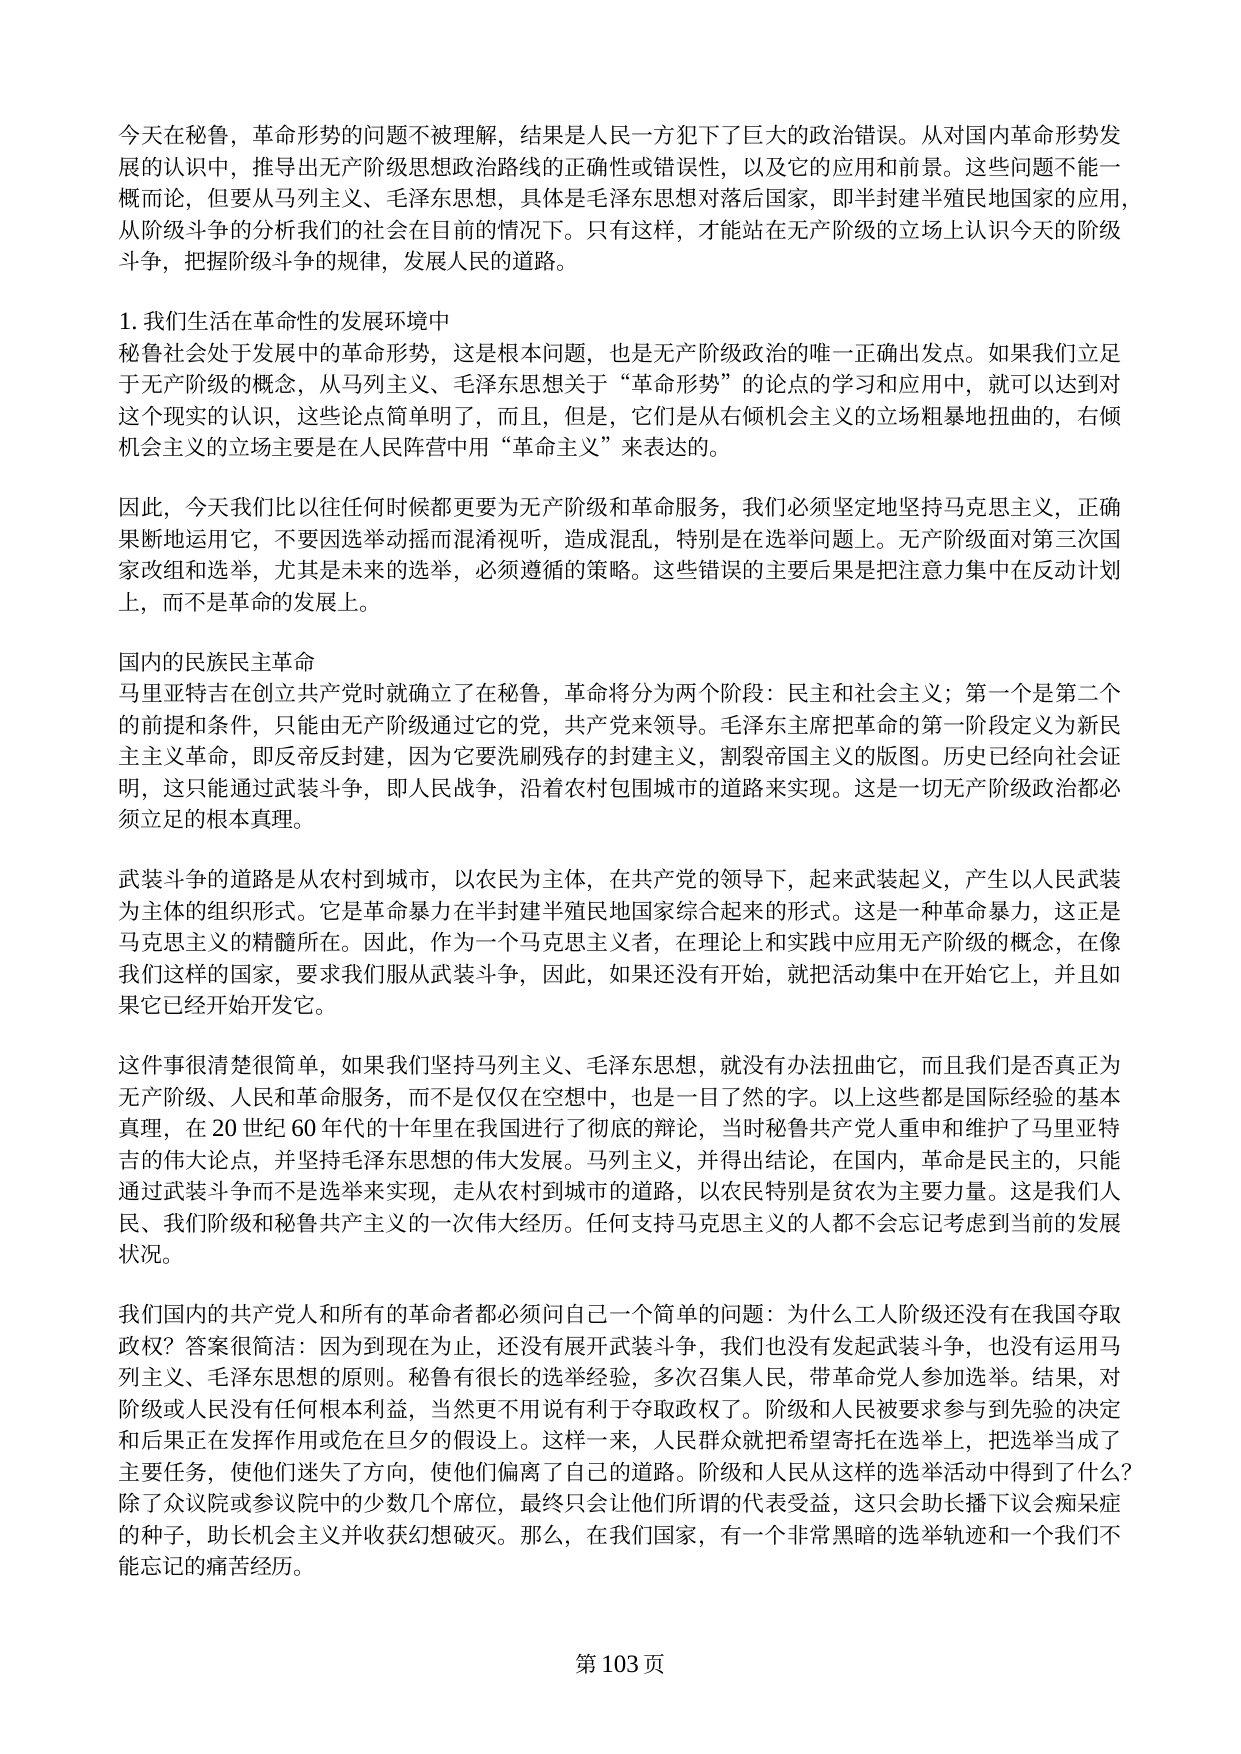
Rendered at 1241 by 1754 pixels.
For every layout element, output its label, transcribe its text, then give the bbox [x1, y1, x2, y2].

text 秘鲁社会处于发展中的革命形势，这是根本问题，也是无产阶级政治的唯一正确出发点。如果我们立足于无产阶级的概念，从马列主义、毛泽东思想关于“革命形势”的论点的学习和应用中，就可以达到对这个现实的认识，这些论点简单明了，而且，但是，它们是从右倾机会主义的立场粗暴地扭曲的，右倾机会主义的立场主要是在人民阵营中用“革命主义”来表达的。 [118, 336, 1122, 462]
text 我们国内的共产党人和所有的革命者都必须问自己一个简单的问题：为什么工人阶级还没有在我国夺取政权？答案很简洁：因为到现在为止，还没有展开武装斗争，我们也没有发起武装斗争，也没有运用马列主义、毛泽东思想的原则。秘鲁有很长的选举经验，多次召集人民，带革命党人参加选举。结果，对阶级或人民没有任何根本利益，当然更不用说有利于夺取政权了。阶级和人民被要求参与到先验的决定和后果正在发挥作用或危在旦夕的假设上。这样一来，人民群众就把希望寄托在选举上，把选举当成了主要任务，使他们迷失了方向，使他们偏离了自己的道路。阶级和人民从这样的选举活动中得到了什么？除了众议院或参议院中的少数几个席位，最终只会让他们所谓的代表受益，这只会助长播下议会痴呆症的种子，助长机会主义并收获幻想破灭。那么，在我们国家，有一个非常黑暗的选举轨迹和一个我们不能忘记的痛苦经历。 [118, 1298, 1122, 1581]
text 马里亚特吉在创立共产党时就确立了在秘鲁，革命将分为两个阶段：民主和社会主义；第一个是第二个的前提和条件，只能由无产阶级通过它的党，共产党来领导。毛泽东主席把革命的第一阶段定义为新民主主义革命，即反帝反封建，因为它要洗刷残存的封建主义，割裂帝国主义的版图。历史已经向社会证明，这只能通过武装斗争，即人民战争，沿着农村包围城市的道路来实现。这是一切无产阶级政治都必须立足的根本真理。 [118, 677, 1122, 834]
text 这件事很清楚很简单，如果我们坚持马列主义、毛泽东思想，就没有办法扭曲它，而且我们是否真正为无产阶级、人民和革命服务，而不是仅仅在空想中，也是一目了然的字。以上这些都是国际经验的基本真理，在20世纪60年代的十年里在我国进行了彻底的辩论，当时秘鲁共产党人重申和维护了马里亚特吉的伟大论点，并坚持毛泽东思想的伟大发展。马列主义，并得出结论，在国内，革命是民主的，只能通过武装斗争而不是选举来实现，走从农村到城市的道路，以农民特别是贫农为主要力量。这是我们人民、我们阶级和秘鲁共产主义的一次伟大经历。任何支持马克思主义的人都不会忘记考虑到当前的发展状况。 [118, 1049, 1122, 1269]
text 1. 我们生活在革命性的发展环境中 [118, 304, 1122, 336]
text 今天在秘鲁，革命形势的问题不被理解，结果是人民一方犯下了巨大的政治错误。从对国内革命形势发展的认识中，推导出无产阶级思想政治路线的正确性或错误性，以及它的应用和前景。这些问题不能一概而论，但要从马列主义、毛泽东思想，具体是毛泽东思想对落后国家，即半封建半殖民地国家的应用，从阶级斗争的分析我们的社会在目前的情况下。只有这样，才能站在无产阶级的立场上认识今天的阶级斗争，把握阶级斗争的规律，发展人民的道路。 [118, 118, 1122, 276]
text 国内的民族民主革命 [118, 645, 1122, 677]
text 武装斗争的道路是从农村到城市，以农民为主体，在共产党的领导下，起来武装起义，产生以人民武装为主体的组织形式。它是革命暴力在半封建半殖民地国家综合起来的形式。这是一种革命暴力，这正是马克思主义的精髓所在。因此，作为一个马克思主义者，在理论上和实践中应用无产阶级的概念，在像我们这样的国家，要求我们服从武装斗争，因此，如果还没有开始，就把活动集中在开始它上，并且如果它已经开始开发它。 [118, 863, 1122, 1020]
text 因此，今天我们比以往任何时候都更要为无产阶级和革命服务，我们必须坚定地坚持马克思主义，正确果断地运用它，不要因选举动摇而混淆视听，造成混乱，特别是在选举问题上。无产阶级面对第三次国家改组和选举，尤其是未来的选举，必须遵循的策略。这些错误的主要后果是把注意力集中在反动计划上，而不是革命的发展上。 [118, 491, 1122, 616]
